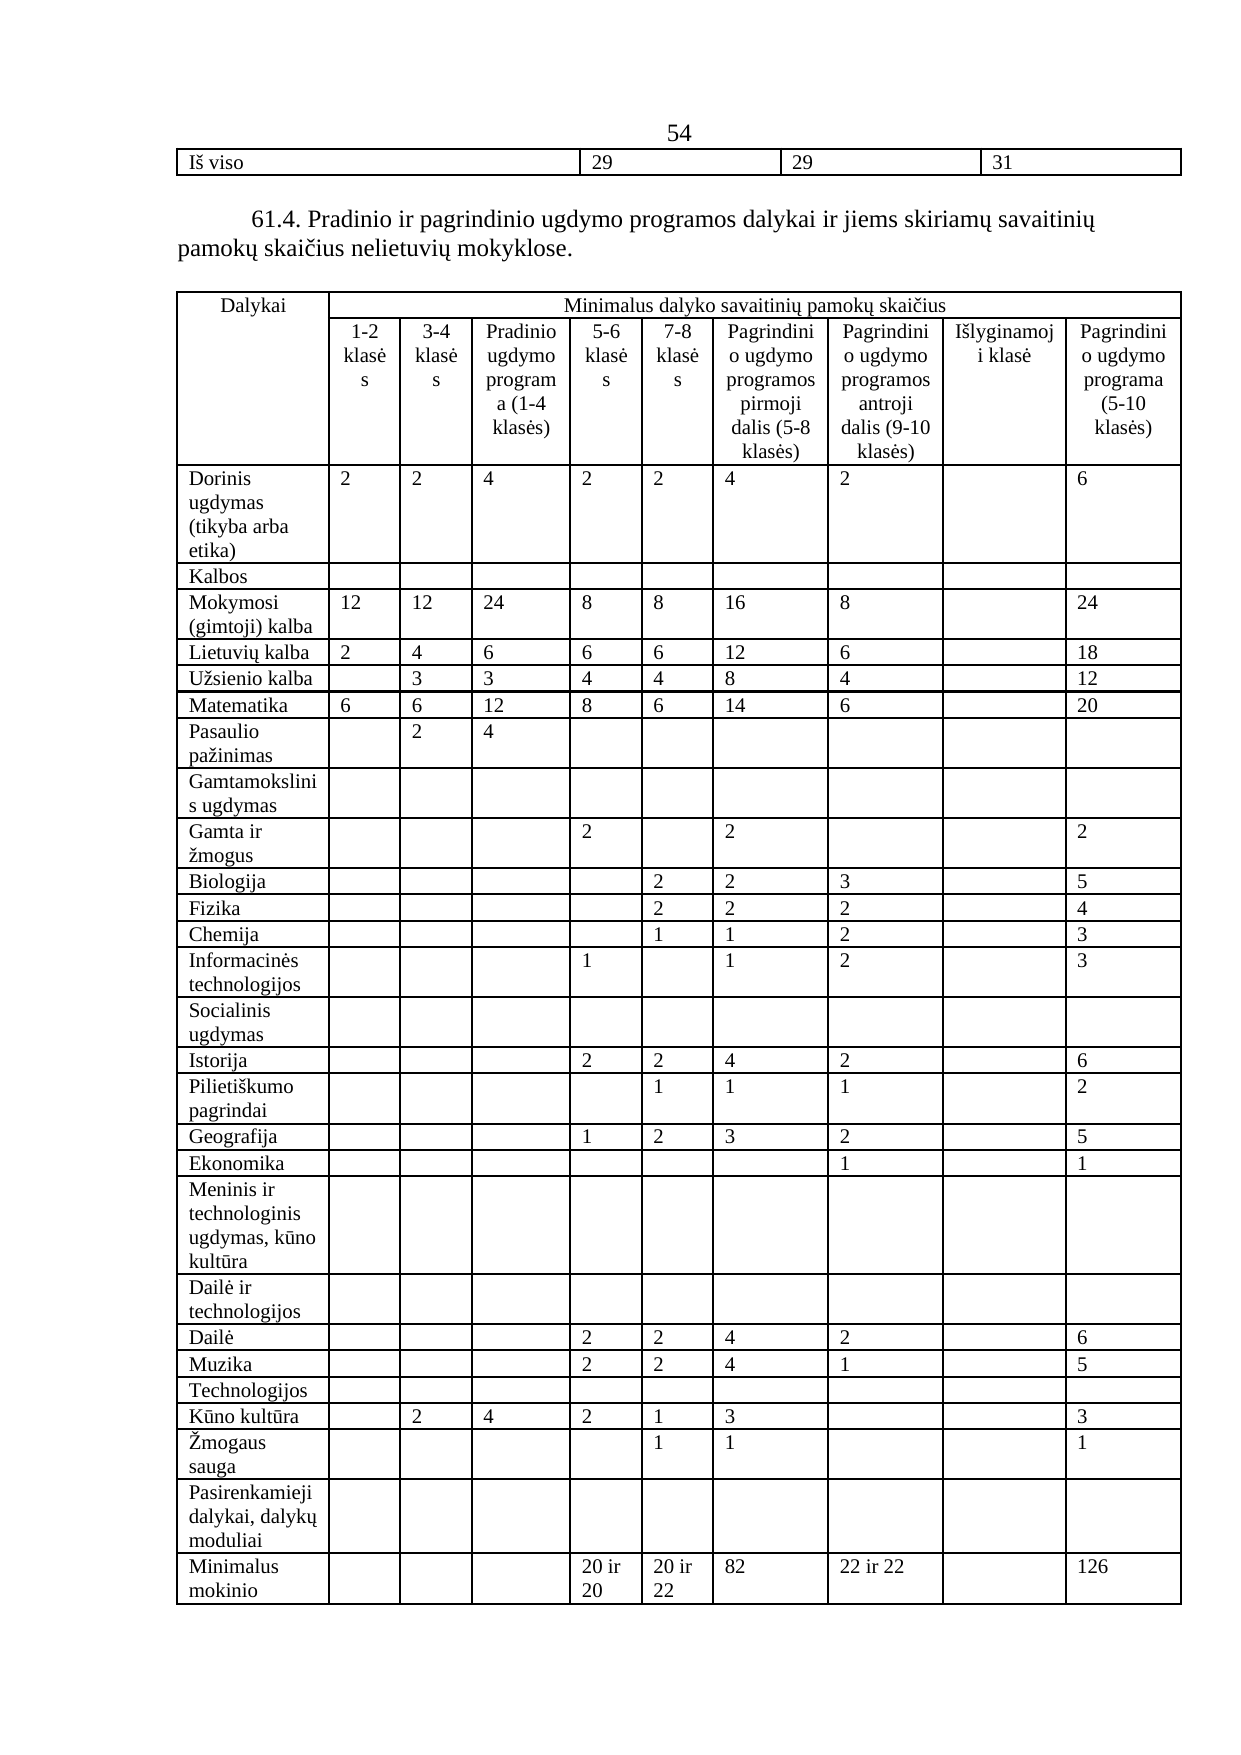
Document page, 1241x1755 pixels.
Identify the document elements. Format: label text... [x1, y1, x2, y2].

table_cell [330, 1177, 399, 1273]
table_cell 14 [714, 693, 827, 717]
table_cell [401, 819, 471, 867]
table_cell [829, 769, 942, 817]
table_cell [571, 1177, 641, 1273]
table_cell 8 [571, 590, 641, 638]
table_cell [401, 1177, 471, 1273]
table_cell 2 [330, 466, 399, 562]
table_cell 6 [643, 640, 712, 664]
table_cell [944, 819, 1065, 867]
table_cell [1067, 998, 1180, 1046]
table_cell [401, 1275, 471, 1323]
table_cell 1 [714, 948, 827, 996]
table_cell [829, 1480, 942, 1552]
table_cell [473, 1074, 569, 1122]
table_cell 6 [1067, 1048, 1180, 1072]
table_cell 2 [401, 719, 471, 767]
table_cell [473, 1125, 569, 1148]
table_cell [643, 998, 712, 1046]
table_cell Iš viso [178, 150, 579, 174]
table_cell [944, 1177, 1065, 1273]
table_cell 6 [571, 640, 641, 664]
table_cell Socialinis ugdymas [178, 998, 328, 1046]
table_cell 24 [1067, 590, 1180, 638]
table_cell Dailė ir technologijos [178, 1275, 328, 1323]
table_cell [944, 1430, 1065, 1478]
table_cell 2 [571, 1048, 641, 1072]
table_cell 6 [1067, 1325, 1180, 1349]
table_cell [473, 1554, 569, 1602]
table_cell [330, 1351, 399, 1376]
table_cell Ekonomika [178, 1151, 328, 1175]
table_cell [401, 1151, 471, 1175]
table_cell [944, 1351, 1065, 1376]
text 61.4. Pradinio ir pagrindinio ugdymo programos dalykai ir jiems skiriamų savaitinių pamokų skaičius nelietuvių mokyklose. [177, 204, 1181, 262]
table_cell [944, 1048, 1065, 1072]
table_cell [571, 769, 641, 817]
table_cell [714, 1378, 827, 1402]
table_cell [829, 1378, 942, 1402]
table_cell 4 [401, 640, 471, 664]
table_cell Technologijos [178, 1378, 328, 1402]
table_cell [401, 1351, 471, 1376]
table_cell 126 [1067, 1554, 1180, 1602]
table_cell 2 [401, 1404, 471, 1428]
table_cell 5 [1067, 1125, 1180, 1148]
table_cell 1 [714, 922, 827, 946]
table_cell [1067, 564, 1180, 588]
table_cell 2 [643, 1125, 712, 1148]
table_cell 2 [401, 466, 471, 562]
table_cell 7-8 klasės [643, 319, 712, 463]
table_cell [1067, 1480, 1180, 1552]
table_cell [1067, 1177, 1180, 1273]
table_cell 18 [1067, 640, 1180, 664]
table_cell 2 [829, 1125, 942, 1148]
table_cell [643, 1480, 712, 1552]
table_cell [1067, 1275, 1180, 1323]
table_cell 2 [1067, 1074, 1180, 1122]
table_cell Istorija [178, 1048, 328, 1072]
table_cell 2 [571, 1351, 641, 1376]
table_cell 2 [714, 895, 827, 919]
table_cell 5-6 klasės [571, 319, 641, 463]
table_cell [473, 948, 569, 996]
table_cell [401, 998, 471, 1046]
table_cell [944, 693, 1065, 717]
table_header Dalykai [178, 293, 328, 463]
table_cell [944, 719, 1065, 767]
table_cell [944, 564, 1065, 588]
table_cell 4 [473, 1404, 569, 1428]
table_cell Pagrindinio ugdymo programos antroji dalis (9-10 klasės) [829, 319, 942, 463]
table_cell [330, 1480, 399, 1552]
table_cell Dailė [178, 1325, 328, 1349]
table_cell [714, 998, 827, 1046]
table_cell Kūno kultūra [178, 1404, 328, 1428]
table_cell 1 [643, 1404, 712, 1428]
table_cell [330, 1404, 399, 1428]
table_cell 2 [829, 466, 942, 562]
table_cell 1-2 klasės [330, 319, 399, 463]
table_cell Biologija [178, 869, 328, 893]
table_cell Užsienio kalba [178, 666, 328, 690]
table_cell [643, 719, 712, 767]
table_cell [643, 769, 712, 817]
table_cell 2 [330, 640, 399, 664]
table_cell 8 [643, 590, 712, 638]
table_cell [401, 1048, 471, 1072]
table_cell 4 [714, 1048, 827, 1072]
table_cell 4 [714, 466, 827, 562]
table_cell [714, 1177, 827, 1273]
table_cell Pagrindinio ugdymo programos pirmoji dalis (5-8 klasės) [714, 319, 827, 463]
table_cell 6 [330, 693, 399, 717]
table_cell [714, 1275, 827, 1323]
table_cell [944, 466, 1065, 562]
table_cell [571, 1074, 641, 1122]
table_cell [571, 869, 641, 893]
table_cell [714, 564, 827, 588]
table_cell Fizika [178, 895, 328, 919]
table_cell [401, 769, 471, 817]
table_cell [1067, 719, 1180, 767]
table_cell [473, 1325, 569, 1349]
table_cell [330, 1430, 399, 1478]
table_cell 31 [982, 150, 1180, 174]
table_cell [944, 1554, 1065, 1602]
table_cell 2 [571, 1404, 641, 1428]
table_cell 2 [571, 1325, 641, 1349]
table_cell 3 [1067, 1404, 1180, 1428]
table_cell [473, 869, 569, 893]
table_cell [944, 1480, 1065, 1552]
table_cell 20 ir 22 [643, 1554, 712, 1602]
table_cell [643, 564, 712, 588]
table_cell [330, 666, 399, 690]
table_cell Dorinis ugdymas (tikyba arba etika) [178, 466, 328, 562]
table_cell 20 ir 20 [571, 1554, 641, 1602]
table_cell 4 [829, 666, 942, 690]
table_cell 4 [1067, 895, 1180, 919]
table_cell [829, 819, 942, 867]
table_cell [571, 998, 641, 1046]
table_cell [571, 1378, 641, 1402]
table_cell 8 [571, 693, 641, 717]
table_cell 3 [1067, 922, 1180, 946]
table_cell [330, 769, 399, 817]
table_cell [330, 895, 399, 919]
table_cell [571, 564, 641, 588]
table_cell 29 [782, 150, 980, 174]
table_cell 3 [714, 1125, 827, 1148]
table_cell [473, 1378, 569, 1402]
table_cell 6 [829, 693, 942, 717]
table_cell 24 [473, 590, 569, 638]
table_cell [1067, 769, 1180, 817]
table_cell Pasaulio pažinimas [178, 719, 328, 767]
table_cell 2 [829, 895, 942, 919]
table_cell 4 [643, 666, 712, 690]
table_cell [643, 948, 712, 996]
table_cell 3 [473, 666, 569, 690]
table_cell 1 [829, 1151, 942, 1175]
table_cell [829, 719, 942, 767]
table_cell 3 [714, 1404, 827, 1428]
table_cell [643, 1177, 712, 1273]
table_cell [473, 1351, 569, 1376]
table_cell [944, 1151, 1065, 1175]
table_cell Geografija [178, 1125, 328, 1148]
table_cell Informacinės technologijos [178, 948, 328, 996]
table_cell 2 [571, 466, 641, 562]
table_cell 6 [829, 640, 942, 664]
table_cell [401, 1074, 471, 1122]
table_cell [473, 1275, 569, 1323]
table_cell [944, 1378, 1065, 1402]
table_cell [571, 1275, 641, 1323]
table_cell 12 [714, 640, 827, 664]
table_cell [330, 1074, 399, 1122]
table_cell [714, 769, 827, 817]
table_cell Pasirenkamieji dalykai, dalykų moduliai [178, 1480, 328, 1552]
table_cell 3-4 klasės [401, 319, 471, 463]
table_cell 4 [473, 719, 569, 767]
table_cell [571, 895, 641, 919]
table_cell [401, 1430, 471, 1478]
table_cell 1 [643, 922, 712, 946]
table_cell [473, 1430, 569, 1478]
table_cell [571, 719, 641, 767]
table_cell [401, 1325, 471, 1349]
table_cell [571, 1430, 641, 1478]
table_cell [401, 1554, 471, 1602]
table_cell [330, 819, 399, 867]
table_cell Minimalus mokinio [178, 1554, 328, 1602]
table_cell [829, 564, 942, 588]
table_cell [401, 1378, 471, 1402]
table_cell 1 [571, 948, 641, 996]
table_cell 2 [829, 922, 942, 946]
table_cell [829, 998, 942, 1046]
table_cell [944, 1275, 1065, 1323]
table_cell 2 [643, 466, 712, 562]
table_cell 2 [714, 869, 827, 893]
table_cell 6 [1067, 466, 1180, 562]
table_cell 22 ir 22 [829, 1554, 942, 1602]
table_cell 2 [829, 1325, 942, 1349]
table_cell 12 [401, 590, 471, 638]
table_cell [401, 1125, 471, 1148]
table_cell Išlyginamoji klasė [944, 319, 1065, 463]
table_cell [473, 819, 569, 867]
table_cell Pradinio ugdymo programa (1-4 klasės) [473, 319, 569, 463]
table_cell Pagrindinio ugdymo programa (5-10 klasės) [1067, 319, 1180, 463]
table_cell [571, 922, 641, 946]
table_cell [829, 1177, 942, 1273]
table_cell 3 [829, 869, 942, 893]
table_cell [330, 1554, 399, 1602]
table_cell [401, 869, 471, 893]
table_cell Gamtamokslinis ugdymas [178, 769, 328, 817]
table_cell [1067, 1378, 1180, 1402]
table_cell Kalbos [178, 564, 328, 588]
table_cell [473, 564, 569, 588]
table_cell [944, 922, 1065, 946]
table_cell 1 [643, 1430, 712, 1478]
table_cell 1 [1067, 1151, 1180, 1175]
table_cell 1 [829, 1351, 942, 1376]
table_cell 5 [1067, 869, 1180, 893]
table_cell [473, 1177, 569, 1273]
table_cell Žmogaus sauga [178, 1430, 328, 1478]
table_cell [401, 948, 471, 996]
table_cell [473, 895, 569, 919]
table_cell [473, 1048, 569, 1072]
table_cell 2 [643, 1351, 712, 1376]
table_cell 2 [643, 895, 712, 919]
table_cell 12 [330, 590, 399, 638]
table_cell [330, 1151, 399, 1175]
table_cell [643, 1275, 712, 1323]
table_cell [401, 922, 471, 946]
table_cell Gamta ir žmogus [178, 819, 328, 867]
table_cell [944, 895, 1065, 919]
table_cell 2 [1067, 819, 1180, 867]
table_cell [944, 998, 1065, 1046]
table_cell [944, 1325, 1065, 1349]
table_cell 5 [1067, 1351, 1180, 1376]
table_cell [330, 1275, 399, 1323]
table_cell 1 [829, 1074, 942, 1122]
table_cell [330, 1048, 399, 1072]
table_cell [473, 1480, 569, 1552]
table_header Minimalus dalyko savaitinių pamokų skaičius [330, 293, 1180, 317]
table_cell Matematika [178, 693, 328, 717]
table_cell 8 [714, 666, 827, 690]
table_cell 29 [581, 150, 780, 174]
table_cell 3 [1067, 948, 1180, 996]
table_cell [714, 1480, 827, 1552]
table_cell [330, 564, 399, 588]
table_cell [473, 1151, 569, 1175]
table_cell 8 [829, 590, 942, 638]
table_cell [944, 666, 1065, 690]
table_cell [944, 640, 1065, 664]
table_cell 20 [1067, 693, 1180, 717]
table_cell 2 [643, 869, 712, 893]
table_cell [944, 590, 1065, 638]
table_cell [401, 895, 471, 919]
table_cell [473, 998, 569, 1046]
table_cell [829, 1404, 942, 1428]
table_cell [944, 1074, 1065, 1122]
table_cell Meninis ir technologinis ugdymas, kūno kultūra [178, 1177, 328, 1273]
table_cell [330, 869, 399, 893]
table_cell 1 [571, 1125, 641, 1148]
table_cell Chemija [178, 922, 328, 946]
table_cell 1 [1067, 1430, 1180, 1478]
table_cell 6 [401, 693, 471, 717]
table_cell [714, 1151, 827, 1175]
table_cell 12 [1067, 666, 1180, 690]
table_cell [401, 1480, 471, 1552]
table_cell [643, 819, 712, 867]
table_cell [330, 1378, 399, 1402]
table_cell [829, 1275, 942, 1323]
table_cell 12 [473, 693, 569, 717]
table_cell [944, 948, 1065, 996]
table_cell 3 [401, 666, 471, 690]
table_cell [473, 922, 569, 946]
table_cell [944, 1125, 1065, 1148]
table_cell 4 [714, 1351, 827, 1376]
table_cell 4 [714, 1325, 827, 1349]
table_cell [571, 1480, 641, 1552]
table_cell [473, 769, 569, 817]
table_cell [571, 1151, 641, 1175]
table_cell [330, 719, 399, 767]
table_cell 2 [643, 1048, 712, 1072]
table_cell 6 [643, 693, 712, 717]
table_cell 4 [473, 466, 569, 562]
table_cell [330, 948, 399, 996]
table_cell [330, 1325, 399, 1349]
table_cell [643, 1151, 712, 1175]
table_cell Mokymosi (gimtoji) kalba [178, 590, 328, 638]
table_cell [944, 1404, 1065, 1428]
table_cell 1 [714, 1074, 827, 1122]
table_cell [330, 998, 399, 1046]
table_cell [330, 922, 399, 946]
table_cell Muzika [178, 1351, 328, 1376]
table_cell 2 [714, 819, 827, 867]
table_cell [829, 1430, 942, 1478]
table_cell 16 [714, 590, 827, 638]
table_cell 4 [571, 666, 641, 690]
table_cell [944, 869, 1065, 893]
table_cell Lietuvių kalba [178, 640, 328, 664]
table_cell [401, 564, 471, 588]
table_cell [714, 719, 827, 767]
table_cell 1 [643, 1074, 712, 1122]
table_cell 2 [571, 819, 641, 867]
table_cell [944, 769, 1065, 817]
table_cell 2 [829, 948, 942, 996]
table_cell [643, 1378, 712, 1402]
table_cell 2 [829, 1048, 942, 1072]
table_cell 2 [643, 1325, 712, 1349]
table_cell Pilietiškumo pagrindai [178, 1074, 328, 1122]
table_cell [330, 1125, 399, 1148]
table_cell 82 [714, 1554, 827, 1602]
table_cell 6 [473, 640, 569, 664]
table_cell 1 [714, 1430, 827, 1478]
